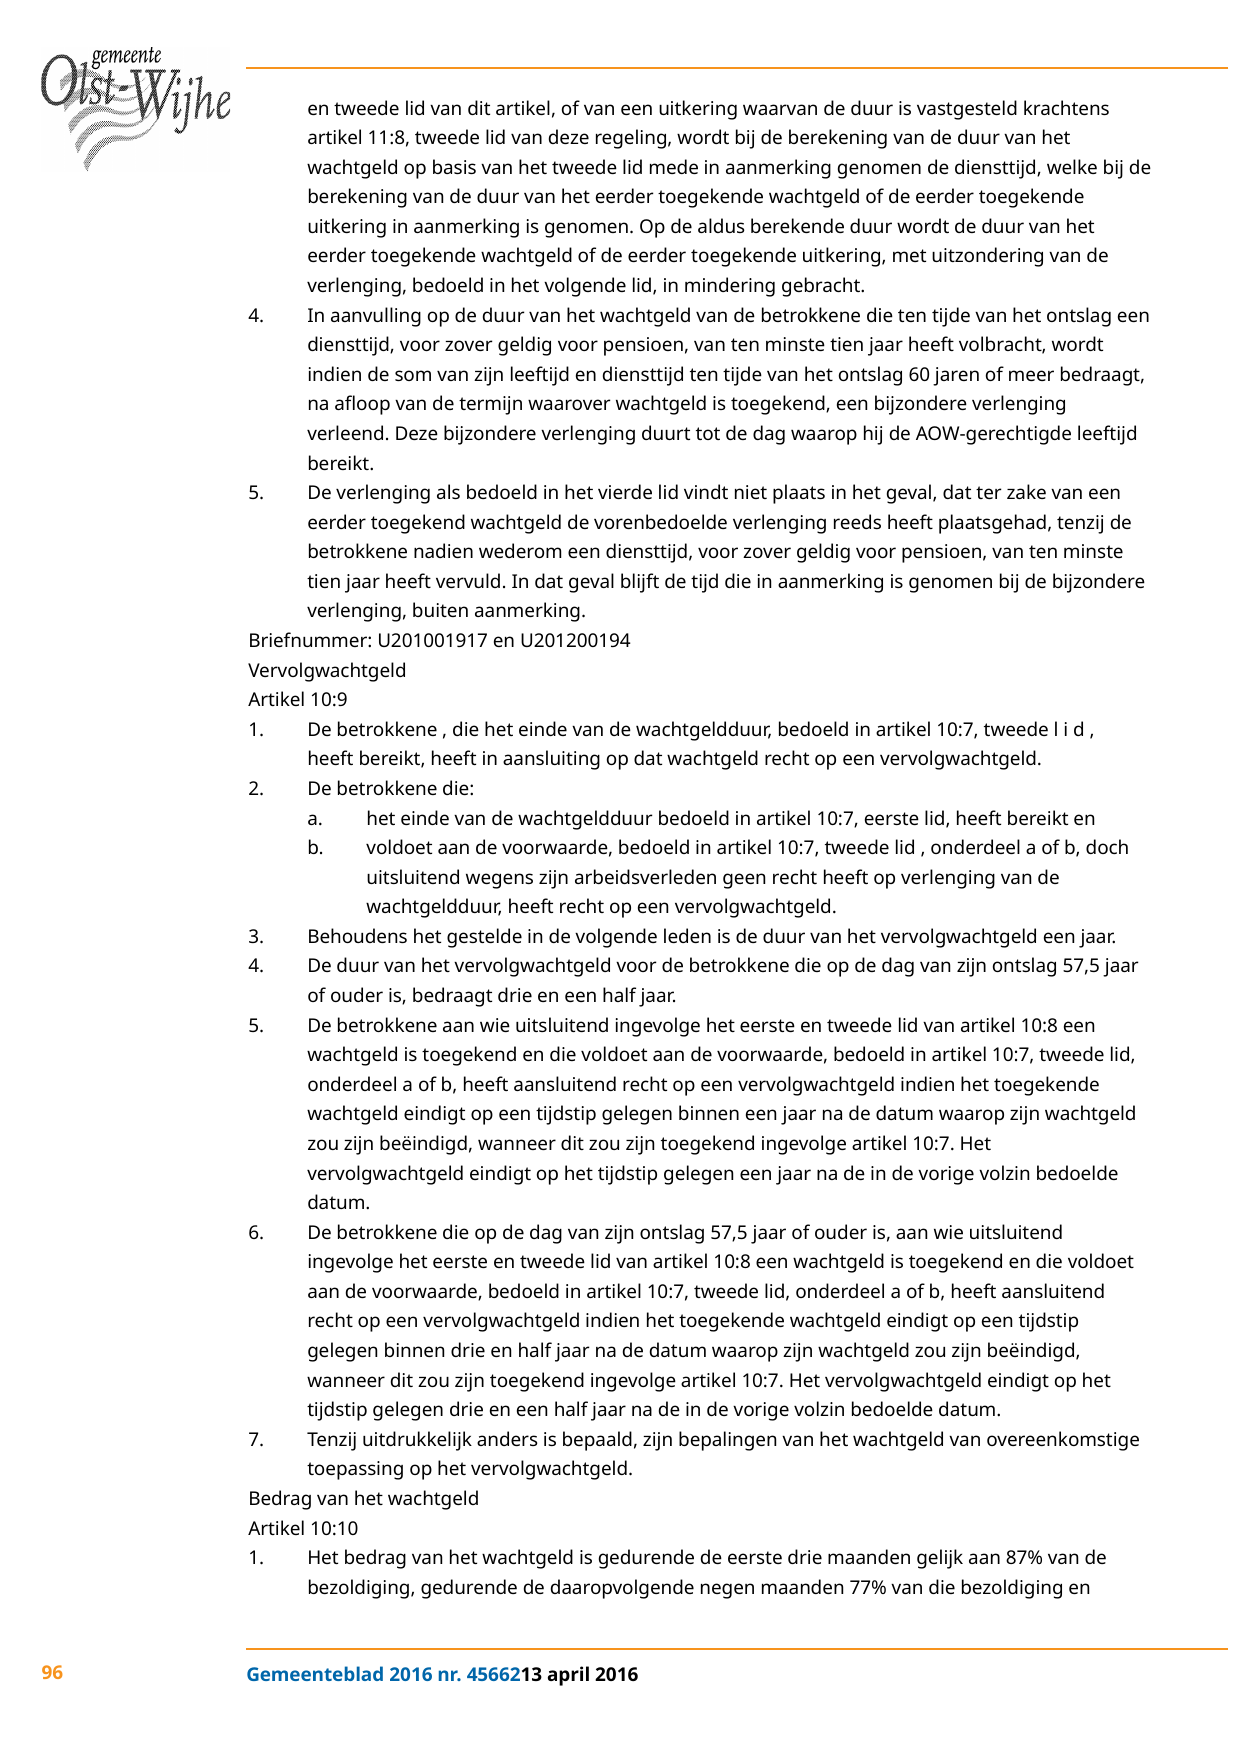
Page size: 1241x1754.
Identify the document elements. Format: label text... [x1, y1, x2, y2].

text Vervolgwachtgeld [248, 657, 1152, 683]
picture [41, 47, 231, 172]
list en tweede lid van dit artikel, of van een uitkering waarvan de duur is vastgesteld krachtens artikel 11:8, tweede lid van deze regeling, wordt bij de berekening van de duur van het wachtgeld op basis van het tweede lid mede in aanmerking genomen de diensttijd, welke bij de berekening van de duur van het eerder toegekende wachtgeld of de eerder toegekende uitkering in aanmerking is genomen. Op de aldus berekende duur wordt de duur van het eerder toegekende wachtgeld of de eerder toegekende uitkering, met uitzondering van de verlenging, bedoeld in het volgende lid, in mindering gebracht. [248, 95, 1152, 298]
text Bedrag van het wachtgeld [248, 1485, 1152, 1511]
list In aanvulling op de duur van het wachtgeld van de betrokkene die ten tijde van het ontslag een diensttijd, voor zover geldig voor pensioen, van ten minste tien jaar heeft volbracht, wordt indien de som van zijn leeftijd en diensttijd ten tijde van het ontslag 60 jaren of meer bedraagt, na afloop van de termijn waarover wachtgeld is toegekend, een bijzondere verlenging verleend. Deze bijzondere verlenging duurt tot de dag waarop hij de AOW-gerechtigde leeftijd bereikt. [248, 302, 1152, 476]
list De betrokkene die: [248, 775, 1152, 801]
list Behoudens het gestelde in de volgende leden is de duur van het vervolgwachtgeld een jaar. [248, 923, 1152, 949]
text Briefnummer: U201001917 en U201200194 [248, 627, 1152, 653]
list Tenzij uitdrukkelijk anders is bepaald, zijn bepalingen van het wachtgeld van overeenkomstige toepassing op het vervolgwachtgeld. [248, 1426, 1152, 1481]
list De betrokkene die op de dag van zijn ontslag 57,5 jaar of ouder is, aan wie uitsluitend ingevolge het eerste en tweede lid van artikel 10:8 een wachtgeld is toegekend en die voldoet aan de voorwaarde, bedoeld in artikel 10:7, tweede lid, onderdeel a of b, heeft aansluitend recht op een vervolgwachtgeld indien het toegekende wachtgeld eindigt op een tijdstip gelegen binnen drie en half jaar na de datum waarop zijn wachtgeld zou zijn beëindigd, wanneer dit zou zijn toegekend ingevolge artikel 10:7. Het vervolgwachtgeld eindigt op het tijdstip gelegen drie en een half jaar na de in de vorige volzin bedoelde datum. [248, 1219, 1152, 1422]
list voldoet aan de voorwaarde, bedoeld in artikel 10:7, tweede lid , onderdeel a of b, doch uitsluitend wegens zijn arbeidsverleden geen recht heeft op verlenging van de wachtgeldduur, heeft recht op een vervolgwachtgeld. [307, 834, 1152, 919]
text Artikel 10:9 [248, 686, 1152, 712]
list De duur van het vervolgwachtgeld voor de betrokkene die op de dag van zijn ontslag 57,5 jaar of ouder is, bedraagt drie en een half jaar. [248, 953, 1152, 1008]
list De verlenging als bedoeld in het vierde lid vindt niet plaats in het geval, dat ter zake van een eerder toegekend wachtgeld de vorenbedoelde verlenging reeds heeft plaatsgehad, tenzij de betrokkene nadien wederom een diensttijd, voor zover geldig voor pensioen, van ten minste tien jaar heeft vervuld. In dat geval blijft de tijd die in aanmerking is genomen bij de bijzondere verlenging, buiten aanmerking. [248, 479, 1152, 623]
text Artikel 10:10 [248, 1515, 1152, 1541]
list Het bedrag van het wachtgeld is gedurende de eerste drie maanden gelijk aan 87% van de bezoldiging, gedurende de daaropvolgende negen maanden 77% van die bezoldiging en [248, 1544, 1152, 1600]
list het einde van de wachtgeldduur bedoeld in artikel 10:7, eerste lid, heeft bereikt en [307, 805, 1152, 831]
list De betrokkene , die het einde van de wachtgeldduur, bedoeld in artikel 10:7, tweede l i d , heeft bereikt, heeft in aansluiting op dat wachtgeld recht op een vervolgwachtgeld. [248, 716, 1152, 771]
list De betrokkene aan wie uitsluitend ingevolge het eerste en tweede lid van artikel 10:8 een wachtgeld is toegekend en die voldoet aan de voorwaarde, bedoeld in artikel 10:7, tweede lid, onderdeel a of b, heeft aansluitend recht op een vervolgwachtgeld indien het toegekende wachtgeld eindigt op een tijdstip gelegen binnen een jaar na de datum waarop zijn wachtgeld zou zijn beëindigd, wanneer dit zou zijn toegekend ingevolge artikel 10:7. Het vervolgwachtgeld eindigt op het tijdstip gelegen een jaar na de in de vorige volzin bedoelde datum. [248, 1012, 1152, 1215]
